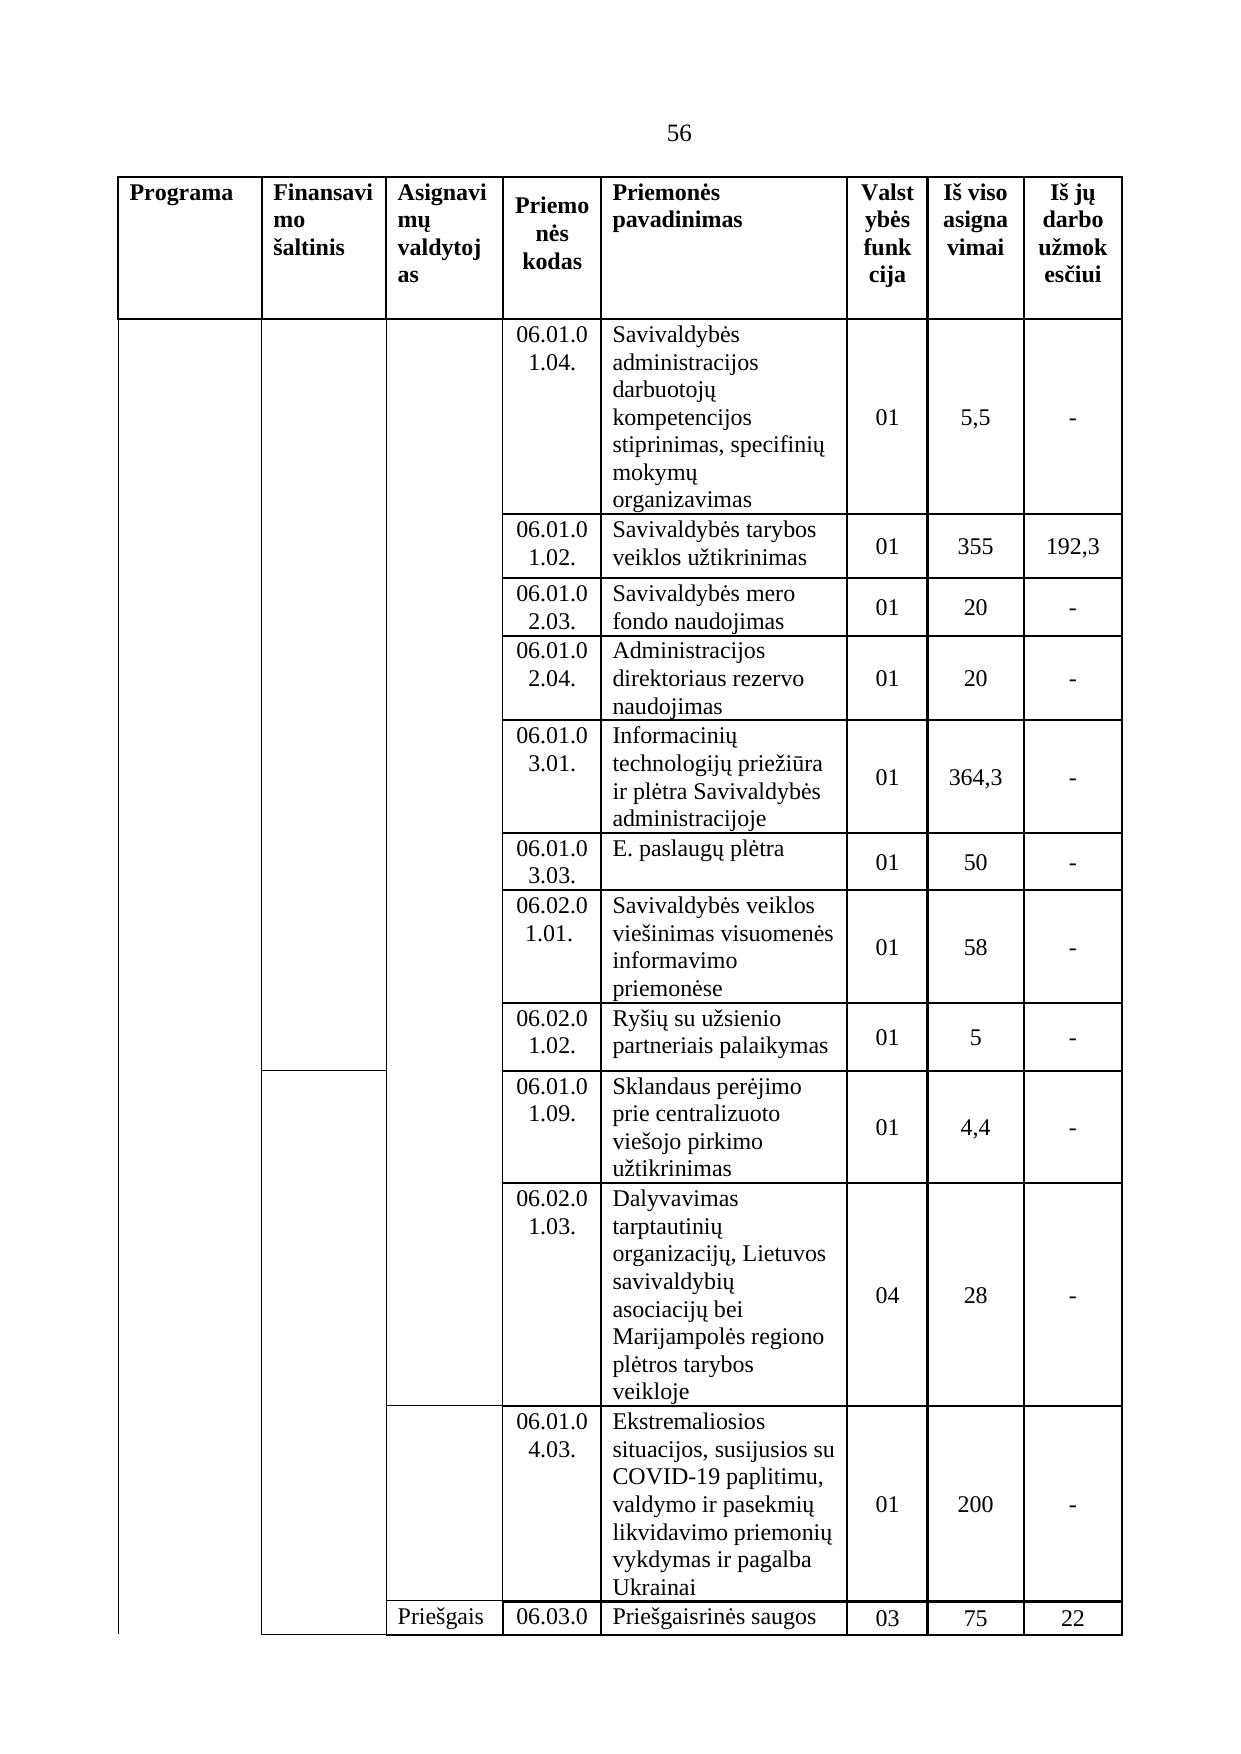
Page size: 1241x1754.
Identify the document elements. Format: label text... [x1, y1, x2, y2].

table_cell 06.02.01.02. [503, 1004, 600, 1069]
table_cell 20 [929, 579, 1023, 634]
table_cell Administracijos direktoriaus rezervo naudojimas [602, 637, 846, 719]
table_header Finansavimo šaltinis [263, 178, 385, 288]
table_cell 01 [848, 515, 926, 577]
table_cell 06.01.01.02. [503, 515, 600, 577]
table_cell [119, 288, 261, 318]
table_cell 75 [929, 1603, 1023, 1634]
table_cell [387, 635, 502, 1405]
table_cell Sklandaus perėjimo prie centralizuoto viešojo pirkimo užtikrinimas [602, 1072, 846, 1182]
table_cell Savivaldybės administracijos darbuotojų kompetencijos stiprinimas, specifinių mokymų organizavimas [602, 320, 846, 513]
table_cell - [1025, 1184, 1121, 1405]
table_cell - [1025, 834, 1121, 889]
table_cell 06.01.02.03. [503, 579, 600, 634]
table_cell 03 [848, 1603, 926, 1634]
table_cell Informacinių technologijų priežiūra ir plėtra Savivaldybės administracijoje [602, 721, 846, 832]
table_cell - [1025, 721, 1121, 832]
table_header Iš jų darbo užmokesčiui [1025, 178, 1121, 318]
table_cell 01 [848, 834, 926, 889]
table_cell - [1025, 1407, 1121, 1600]
table_cell [848, 288, 926, 318]
table_cell 355 [929, 515, 1023, 577]
table_cell - [1025, 1004, 1121, 1069]
table_header Programa [119, 178, 261, 288]
table_cell - [1025, 1072, 1121, 1182]
table_cell 06.01.01.09. [503, 1072, 600, 1182]
table_cell Priešgaisrinės saugos [602, 1603, 846, 1634]
table_cell - [1025, 579, 1121, 634]
table_cell 01 [848, 891, 926, 1002]
table_cell 01 [848, 320, 926, 513]
table_cell 04 [848, 1184, 926, 1405]
table_cell Ryšių su užsienio partneriais palaikymas [602, 1004, 846, 1069]
table_cell Dalyvavimas tarptautinių organizacijų, Lietuvos savivaldybių asociacijų bei Marijampolės regiono plėtros tarybos veikloje [602, 1184, 846, 1405]
table_cell 50 [929, 834, 1023, 889]
table_header Valstybės funkcija [848, 178, 926, 288]
table_cell 06.01.03.01. [503, 721, 600, 832]
table_cell Savivaldybės veiklos viešinimas visuomenės informavimo priemonėse [602, 891, 846, 1002]
table_cell [387, 1406, 502, 1600]
table_cell 06.01.01.04. [503, 320, 600, 513]
table_cell - [1025, 320, 1121, 513]
table_cell [263, 288, 385, 318]
table_header Priemonės kodas [504, 178, 600, 288]
table_cell 06.03.0 [504, 1603, 600, 1634]
table_cell 06.02.01.03. [503, 1184, 600, 1405]
table_cell 5 [929, 1004, 1023, 1069]
table_cell [119, 320, 261, 1634]
table_cell [262, 1071, 386, 1634]
table_cell 364,3 [929, 721, 1023, 832]
table_cell 200 [929, 1407, 1023, 1600]
table_header Iš viso asignavimai [929, 178, 1023, 318]
table_cell 01 [848, 1407, 926, 1600]
table_cell 01 [848, 579, 926, 634]
table_cell Priešgais [387, 1601, 502, 1634]
table_cell 06.01.04.03. [503, 1407, 600, 1600]
table_header Asignavimų valdytojas [387, 178, 502, 288]
table_cell 22 [1025, 1603, 1121, 1634]
table_cell Savivaldybės mero fondo naudojimas [602, 579, 846, 634]
table_cell [504, 288, 600, 318]
table_cell [602, 288, 846, 318]
table_cell 28 [929, 1184, 1023, 1405]
table_cell 01 [848, 1072, 926, 1182]
table_cell 01 [848, 637, 926, 719]
table_cell - [1025, 637, 1121, 719]
table_cell Ekstremaliosios situacijos, susijusios su COVID-19 paplitimu, valdymo ir pasekmių likvidavimo priemonių vykdymas ir pagalba Ukrainai [602, 1407, 846, 1600]
table_cell [262, 320, 386, 634]
table_cell 06.02.01.01. [503, 891, 600, 1002]
table_cell 06.01.02.04. [503, 637, 600, 719]
table_header Priemonės pavadinimas [602, 178, 846, 288]
table_cell 01 [848, 721, 926, 832]
table_cell Savivaldybės tarybos veiklos užtikrinimas [602, 515, 846, 577]
table_cell E. paslaugų plėtra [602, 834, 846, 889]
table_cell 06.01.03.03. [503, 834, 600, 889]
table_cell 58 [929, 891, 1023, 1002]
table_cell [387, 288, 502, 318]
table_cell 5,5 [929, 320, 1023, 513]
table_cell 20 [929, 637, 1023, 719]
table_cell [387, 320, 502, 634]
table_cell - [1025, 891, 1121, 1002]
table_cell [262, 635, 386, 1069]
table_cell 01 [848, 1004, 926, 1069]
table_cell 192,3 [1025, 515, 1121, 577]
table_cell 4,4 [929, 1072, 1023, 1182]
